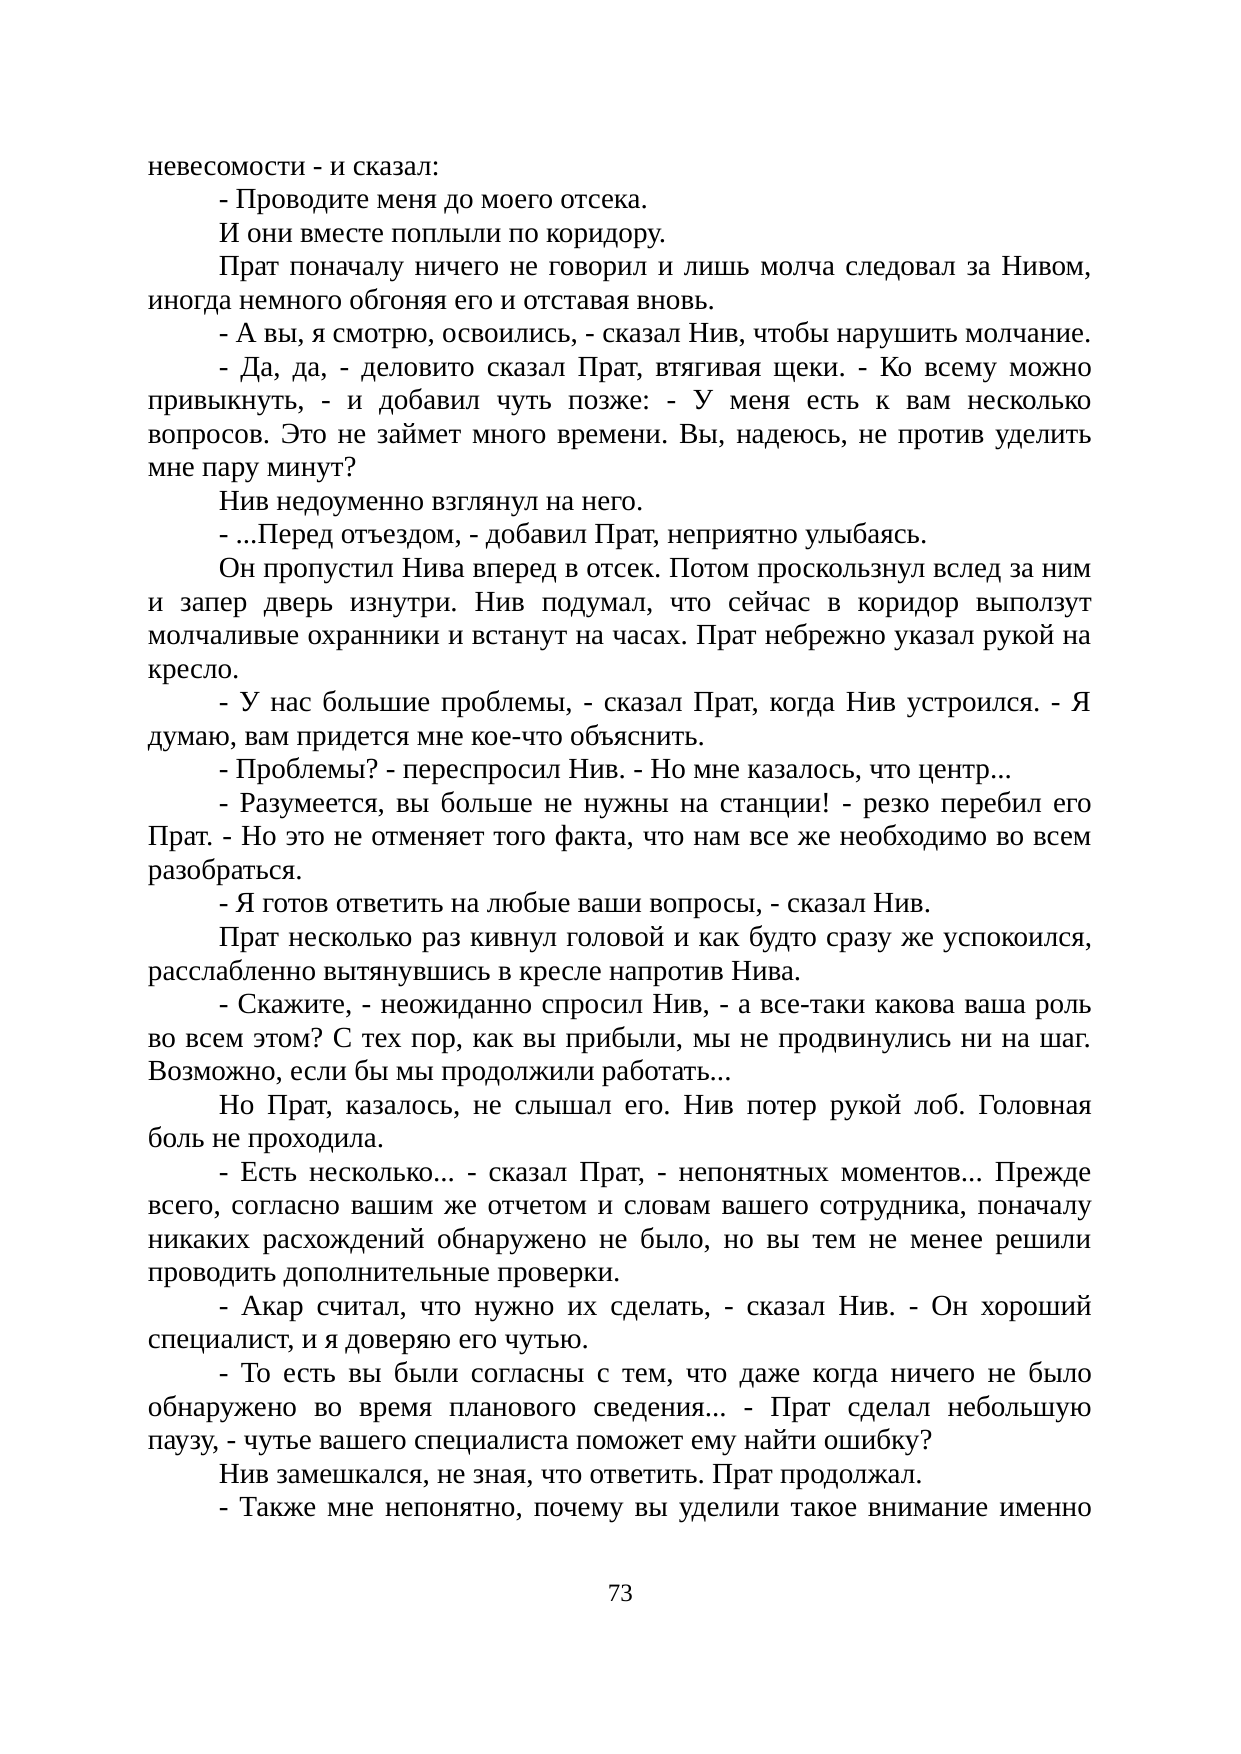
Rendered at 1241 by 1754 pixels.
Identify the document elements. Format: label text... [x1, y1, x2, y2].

text - Также мне непонятно, почему вы уделили такое внимание именно [148, 1489, 1093, 1523]
text Нив замешкался, не зная, что ответить. Прат продолжал. [148, 1456, 1093, 1489]
text Но Прат, казалось, не слышал его. Нив потер рукой лоб. Головная боль не проходила. [148, 1087, 1093, 1154]
text - Акар считал, что нужно их сделать, - сказал Нив. - Он хороший специалист, и я доверяю его чутью. [148, 1288, 1093, 1355]
text - А вы, я смотрю, освоились, - сказал Нив, чтобы нарушить молчание. [148, 315, 1093, 349]
text И они вместе поплыли по коридору. [148, 215, 1093, 248]
text - Да, да, - деловито сказал Прат, втягивая щеки. - Ко всему можно привыкнуть, - и добавил чуть позже: - У меня есть к вам несколько вопросов. Это не займет много времени. Вы, надеюсь, не против уделить мне пару минут? [148, 349, 1093, 483]
text - Разумеется, вы больше не нужны на станции! - резко перебил его Прат. - Но это не отменяет того факта, что нам все же необходимо во всем разобраться. [148, 785, 1093, 886]
text Прат несколько раз кивнул головой и как будто сразу же успокоился, расслабленно вытянувшись в кресле напротив Нива. [148, 919, 1093, 986]
text - ...Перед отъездом, - добавил Прат, неприятно улыбаясь. [148, 517, 1093, 550]
text - Скажите, - неожиданно спросил Нив, - а все-таки какова ваша роль во всем этом? С тех пор, как вы прибыли, мы не продвинулись ни на шаг. Возможно, если бы мы продолжили работать... [148, 986, 1093, 1087]
text - У нас большие проблемы, - сказал Прат, когда Нив устроился. - Я думаю, вам придется мне кое-что объяснить. [148, 684, 1093, 751]
text - Проблемы? - переспросил Нив. - Но мне казалось, что центр... [148, 751, 1093, 785]
text - Я готов ответить на любые ваши вопросы, - сказал Нив. [148, 886, 1093, 919]
text Он пропустил Нива вперед в отсек. Потом проскользнул вслед за ним и запер дверь изнутри. Нив подумал, что сейчас в коридор выползут молчаливые охранники и встанут на часах. Прат небрежно указал рукой на кресло. [148, 550, 1093, 684]
text Прат поначалу ничего не говорил и лишь молча следовал за Нивом, иногда немного обгоняя его и отставая вновь. [148, 248, 1093, 315]
text - Есть несколько... - сказал Прат, - непонятных моментов... Прежде всего, согласно вашим же отчетом и словам вашего сотрудника, поначалу никаких расхождений обнаружено не было, но вы тем не менее решили проводить дополнительные проверки. [148, 1154, 1093, 1288]
text невесомости - и сказал: [148, 148, 1093, 181]
text - То есть вы были согласны с тем, что даже когда ничего не было обнаружено во время планового сведения... - Прат сделал небольшую паузу, - чутье вашего специалиста поможет ему найти ошибку? [148, 1355, 1093, 1456]
text Нив недоуменно взглянул на него. [148, 483, 1093, 517]
text - Проводите меня до моего отсека. [148, 181, 1093, 215]
